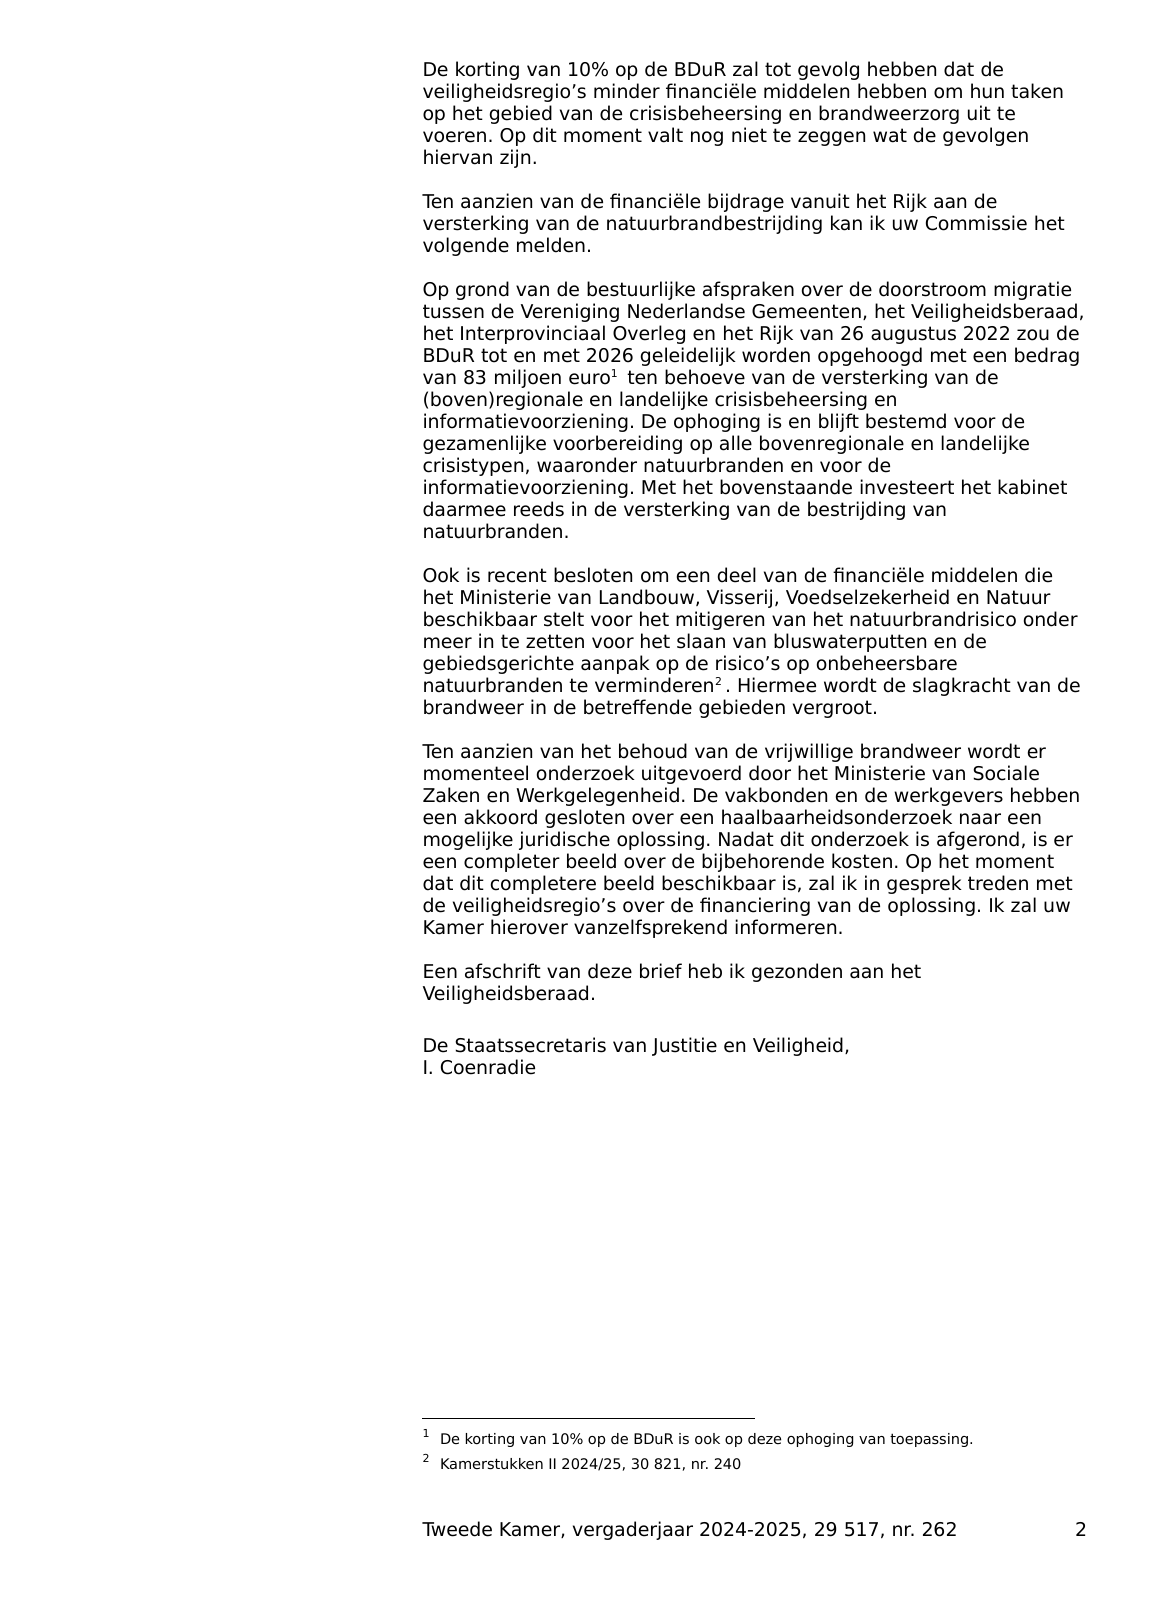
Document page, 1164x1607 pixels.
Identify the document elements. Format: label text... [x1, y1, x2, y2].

text De Staatssecretaris van Justitie en Veiligheid, I. Coenradie [422, 1035, 1087, 1079]
text Ten aanzien van het behoud van de vrijwillige brandweer wordt er momenteel onderzoek uitgevoerd door het Ministerie van Sociale Zaken en Werkgelegenheid. De vakbonden en de werkgevers hebben een akkoord gesloten over een haalbaarheidsonderzoek naar een mogelijke juridische oplossing. Nadat dit onderzoek is afgerond, is er een completer beeld over de bijbehorende kosten. Op het moment dat dit completere beeld beschikbaar is, zal ik in gesprek treden met de veiligheidsregio’s over de financiering van de oplossing. Ik zal uw Kamer hierover vanzelfsprekend informeren. [422, 741, 1087, 939]
text Ten aanzien van de financiële bijdrage vanuit het Rijk aan de versterking van de natuurbrandbestrijding kan ik uw Commissie het volgende melden. [422, 191, 1087, 257]
text Ook is recent besloten om een deel van de financiële middelen die het Ministerie van Landbouw, Visserij, Voedselzekerheid en Natuur beschikbaar stelt voor het mitigeren van het natuurbrandrisico onder meer in te zetten voor het slaan van bluswaterputten en de gebiedsgerichte aanpak op de risico’s op onbeheersbare natuurbranden te verminderen. Hiermee wordt de slagkracht van de brandweer in de betreffende gebieden vergroot. [422, 565, 1087, 719]
text Op grond van de bestuurlijke afspraken over de doorstroom migratie tussen de Vereniging Nederlandse Gemeenten, het Veiligheidsberaad, het Interprovinciaal Overleg en het Rijk van 26 augustus 2022 zou de BDuR tot en met 2026 geleidelijk worden opgehoogd met een bedrag van 83 miljoen euro ten behoeve van de versterking van de (boven)regionale en landelijke crisisbeheersing en informatievoorziening. De ophoging is en blijft bestemd voor de gezamenlijke voorbereiding op alle bovenregionale en landelijke crisistypen, waaronder natuurbranden en voor de informatievoorziening. Met het bovenstaande investeert het kabinet daarmee reeds in de versterking van de bestrijding van natuurbranden. [422, 279, 1087, 543]
text Een afschrift van deze brief heb ik gezonden aan het Veiligheidsberaad. [422, 961, 1087, 1005]
text De korting van 10% op de BDuR is ook op deze ophoging van toepassing. [422, 1427, 1087, 1449]
text Kamerstukken II 2024/25, 30 821, nr. 240 [422, 1452, 1087, 1474]
text De korting van 10% op de BDuR zal tot gevolg hebben dat de veiligheidsregio’s minder financiële middelen hebben om hun taken op het gebied van de crisisbeheersing en brandweerzorg uit te voeren. Op dit moment valt nog niet te zeggen wat de gevolgen hiervan zijn. [422, 59, 1087, 169]
